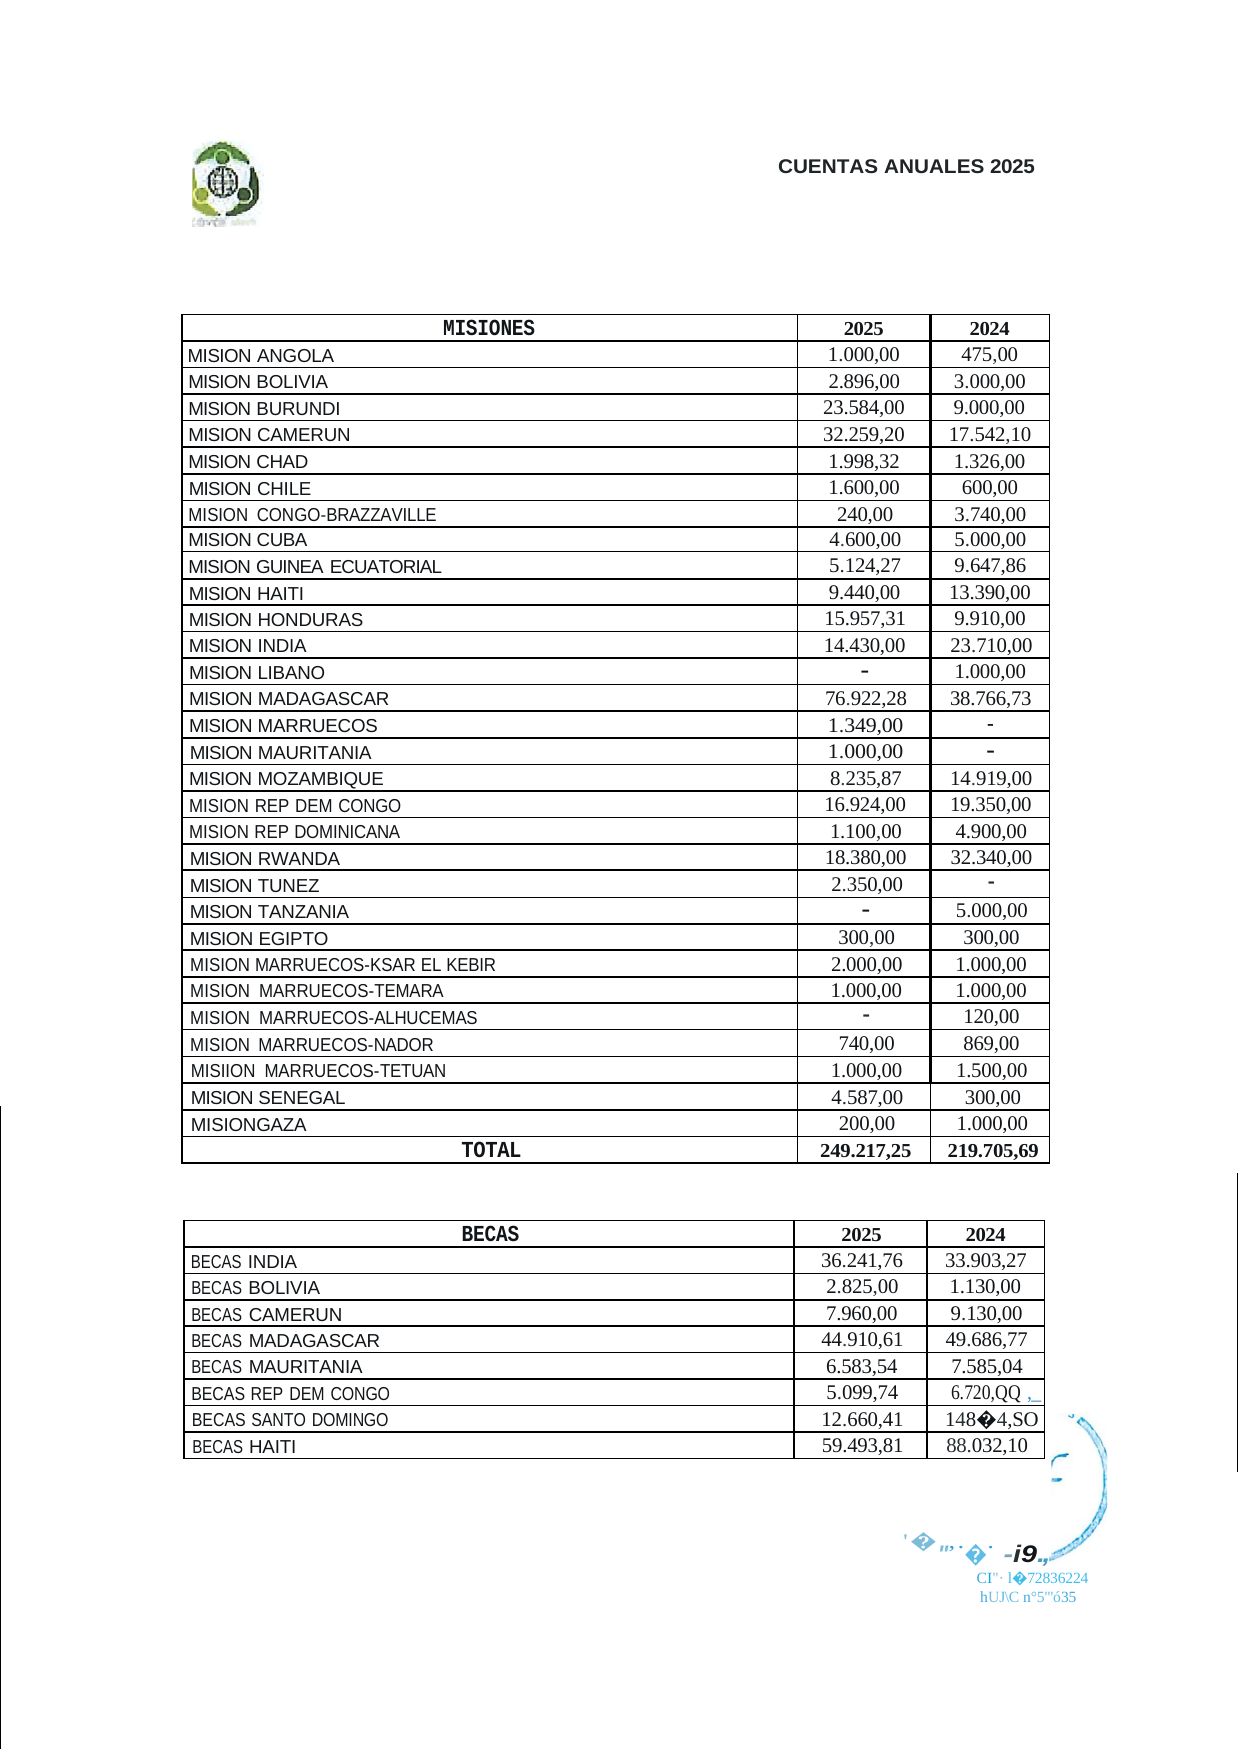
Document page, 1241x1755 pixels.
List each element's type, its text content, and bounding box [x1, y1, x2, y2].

table_cell MISION BOLIVIA [183, 368, 797, 393]
table_cell 740,00 [798, 1030, 929, 1056]
table_cell MISION CAMERUN [183, 421, 797, 446]
table_cell MISION MARRUECOS-ALHUCEMAS [183, 1004, 797, 1029]
table_cell MISION MARRUECOS-KSAR EL KEBIR [183, 951, 797, 976]
table_cell 120,00 [932, 1004, 1049, 1029]
table_cell 1.600,00 [798, 475, 929, 499]
table_cell 49.686,77 [928, 1327, 1044, 1352]
table_cell - [932, 739, 1049, 763]
table_cell 38.766,73 [932, 685, 1049, 710]
table_cell 1.000,00 [931, 1111, 1049, 1136]
table_cell MISION EGIPTO [183, 925, 797, 949]
table_cell 1.000,00 [798, 342, 929, 367]
table_cell MISIONGAZA [183, 1111, 797, 1136]
table_cell - [932, 712, 1049, 737]
table_cell TOTAL [183, 1137, 797, 1162]
table_cell 16.924,00 [798, 792, 929, 816]
table_cell 44.910,61 [795, 1327, 926, 1352]
table_cell 1.000,00 [932, 951, 1049, 976]
table_cell BECAS REP DEM CONGO [185, 1380, 793, 1405]
table_cell MISION CUBA [183, 528, 797, 551]
table_cell 869,00 [932, 1030, 1049, 1056]
table_cell MISION MADAGASCAR [183, 685, 797, 710]
table_cell MISION REP DEM CONGO [183, 792, 797, 816]
table_cell 475,00 [932, 342, 1049, 367]
table_cell MISION ANGOLA [183, 342, 797, 367]
table_cell MISION MARRUECOS [183, 712, 797, 737]
table_cell MISIION MARRUECOS-TETUAN [183, 1057, 797, 1082]
table_cell MISION SENEGAL [183, 1084, 797, 1109]
table_cell MISION TUNEZ [183, 871, 797, 896]
text hUJ\C n°5"'ó35 [980, 1588, 1241, 1606]
table_cell MISION BURUNDI [183, 395, 797, 419]
table_cell MISION CONGO-BRAZZAVILLE [183, 501, 797, 526]
table_cell 32.259,20 [798, 421, 929, 446]
table_header MISIONES [183, 315, 797, 340]
table_cell MISION LIBANO [183, 659, 797, 684]
table_cell - [932, 871, 1049, 896]
table_cell 1.326,00 [932, 448, 1049, 473]
table_cell 5.099,74 [795, 1380, 926, 1405]
table_cell 6.583,54 [795, 1353, 926, 1378]
table_cell 2.825,00 [795, 1274, 926, 1299]
table_cell 18.380,00 [798, 845, 929, 869]
table_cell 300,00 [932, 925, 1049, 949]
table_cell MISION MARRUECOS-TEMARA [183, 978, 797, 1002]
table_cell MISION TANZANIA [183, 898, 797, 923]
table_cell 5.000,00 [932, 528, 1049, 551]
table_cell 15.957,31 [798, 606, 929, 631]
text CI"· l�72836224 [976, 1570, 1241, 1587]
table_cell 12.660,41 [795, 1406, 926, 1431]
table_header 2025 [798, 315, 929, 340]
table_cell MISION MOZAMBIQUE [183, 765, 797, 790]
table_cell 249.217,25 [798, 1137, 930, 1162]
table_cell 9.910,00 [932, 606, 1049, 631]
table_cell - [798, 1004, 929, 1029]
table_cell MISION MARRUECOS-NADOR [183, 1030, 797, 1056]
table_cell 14.430,00 [798, 632, 929, 657]
table_cell 7.585,04 [928, 1353, 1044, 1378]
table_cell 1.000,00 [932, 978, 1049, 1002]
table_cell - [798, 659, 929, 684]
table_cell 1.998,32 [798, 448, 929, 473]
table_cell 59.493,81 [795, 1433, 926, 1458]
table_cell 14.919,00 [932, 765, 1049, 790]
table_cell 1.000,00 [932, 659, 1049, 684]
table_cell MISION GUINEA ECUATORIAL [183, 552, 797, 578]
table_cell 4.900,00 [932, 818, 1049, 843]
table_cell 7.960,00 [795, 1301, 926, 1325]
table_cell 3.000,00 [932, 368, 1049, 393]
table_cell MISION HONDURAS [183, 606, 797, 631]
table_cell 3.740,00 [932, 501, 1049, 526]
table_cell 1.000,00 [798, 1057, 929, 1082]
table_cell 1.349,00 [798, 712, 929, 737]
table_cell 1.100,00 [798, 818, 929, 843]
table_cell BECAS MAURITANIA [185, 1353, 793, 1378]
table_cell 219.705,69 [931, 1137, 1049, 1162]
table_header BECAS [185, 1221, 793, 1246]
table_cell 148�4,SO [928, 1406, 1044, 1431]
table_cell MISION REP DOMINICANA [183, 818, 797, 843]
table_cell MISION CHAD [183, 448, 797, 473]
table_cell 19.350,00 [932, 792, 1049, 816]
table_cell 6.720,QQ ,_ [928, 1380, 1044, 1405]
table_cell MISION MAURITANIA [183, 739, 797, 763]
table_cell 76.922,28 [798, 685, 929, 710]
table_cell 4.587,00 [798, 1084, 930, 1109]
table_cell 2.896,00 [798, 368, 929, 393]
table_header 2024 [928, 1221, 1044, 1246]
table_cell 600,00 [932, 475, 1049, 499]
table_cell 200,00 [798, 1111, 930, 1136]
table_cell BECAS INDIA [185, 1248, 793, 1272]
table_cell MISION CHILE [183, 475, 797, 499]
table_cell 36.241,76 [795, 1248, 926, 1272]
table_cell 300,00 [798, 925, 929, 949]
table_cell 33.903,27 [928, 1248, 1044, 1272]
table_cell BECAS BOLIVIA [185, 1274, 793, 1299]
table_cell 1.500,00 [932, 1057, 1049, 1082]
table_cell 17.542,10 [932, 421, 1049, 446]
table_cell 32.340,00 [932, 845, 1049, 869]
table_cell MISION INDIA [183, 632, 797, 657]
table_cell 5.000,00 [932, 898, 1049, 923]
table_cell - [798, 898, 929, 923]
table_header 2024 [932, 315, 1049, 340]
table_cell 1.000,00 [798, 978, 929, 1002]
table_cell 1.000,00 [798, 739, 929, 763]
table_cell BECAS MADAGASCAR [185, 1327, 793, 1352]
table_cell MISION HAITI [183, 580, 797, 604]
table_cell 5.124,27 [798, 552, 929, 578]
table_cell MISION RWANDA [183, 845, 797, 869]
table_cell 9.000,00 [932, 395, 1049, 419]
table_cell 1.130,00 [928, 1274, 1044, 1299]
table_cell 9.130,00 [928, 1301, 1044, 1325]
table_cell 2.350,00 [798, 871, 929, 896]
table_cell 300,00 [931, 1084, 1049, 1109]
table_cell 8.235,87 [798, 765, 929, 790]
table_cell 23.584,00 [798, 395, 929, 419]
text '�",.�. -i9., [88, 1533, 1055, 1570]
table_cell 240,00 [798, 501, 929, 526]
table_cell 88.032,10 [928, 1433, 1044, 1458]
table_cell 9.440,00 [798, 580, 929, 604]
table_cell BECAS CAMERUN [185, 1301, 793, 1325]
table_cell 13.390,00 [932, 580, 1049, 604]
table_cell 23.710,00 [932, 632, 1049, 657]
table_cell 2.000,00 [798, 951, 929, 976]
table_cell 4.600,00 [798, 528, 929, 551]
table_cell 9.647,86 [932, 552, 1049, 578]
table_header 2025 [795, 1221, 926, 1246]
table_cell BECAS SANTO DOMINGO [185, 1406, 793, 1431]
table_cell BECAS HAITI [185, 1433, 793, 1458]
